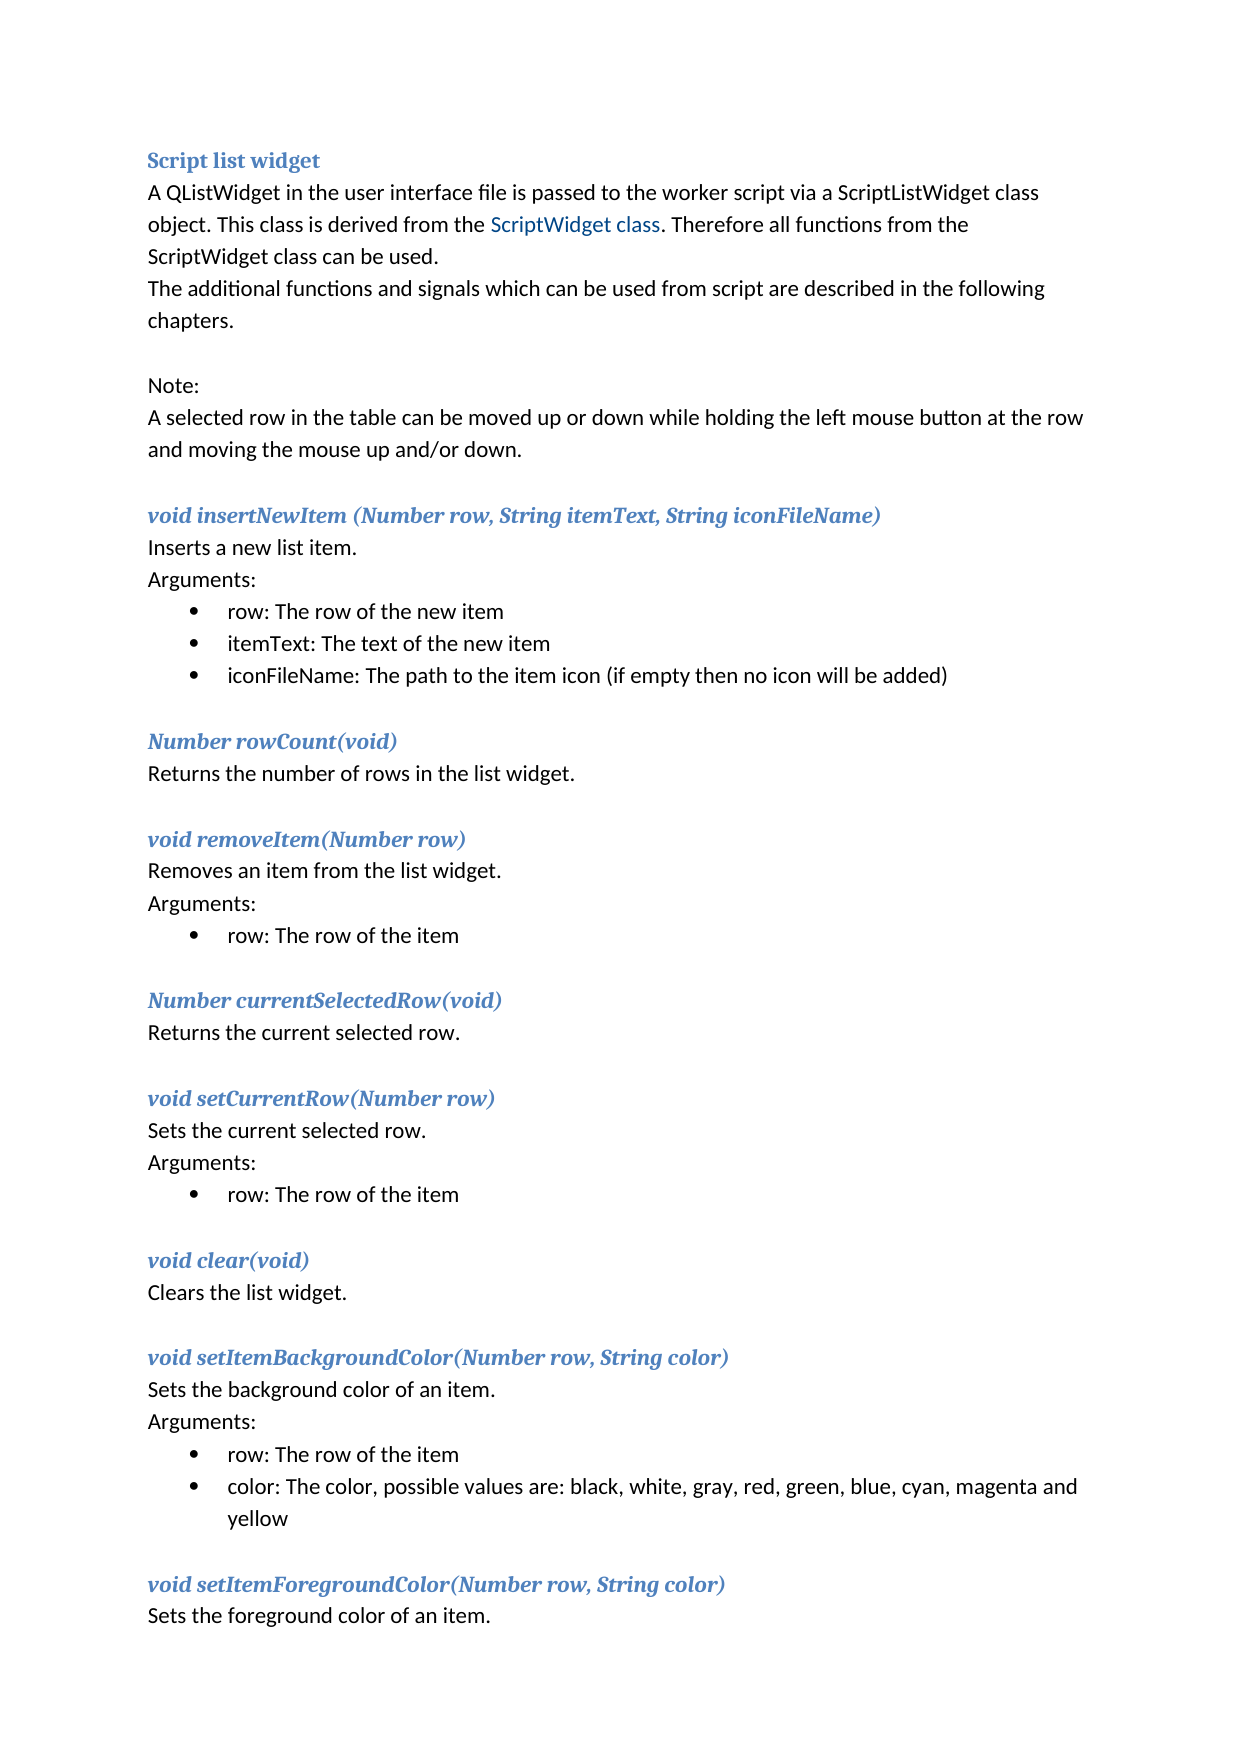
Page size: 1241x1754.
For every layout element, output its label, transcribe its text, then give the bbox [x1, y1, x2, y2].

list color: The color, possible values are: black, white, gray, red, green, blue, cyan, magenta and yellow [190, 1472, 1093, 1532]
subtitle void clear(void) [148, 1248, 1093, 1274]
subtitle void insertNewItem (Number row, String itemText, String iconFileName) [148, 503, 1093, 529]
text Sets the foreground color of an item. [148, 1602, 1093, 1629]
list row: The row of the item [190, 921, 1093, 949]
subtitle void removeItem(Number row) [148, 826, 1093, 853]
text Arguments: [148, 1148, 1093, 1176]
subtitle Number currentSelectedRow(void) [148, 988, 1093, 1014]
subtitle Number rowCount(void) [148, 729, 1093, 755]
subtitle void setItemBackgroundColor(Number row, String color) [148, 1345, 1093, 1371]
text Clears the list widget. [148, 1278, 1093, 1306]
text Removes an item from the list widget. [148, 857, 1093, 884]
text A QListWidget in the user interface file is passed to the worker script via a ScriptListWidget class object. This class is derived from the ScriptWidget class. Therefore all functions from the ScriptWidget class can be used. [148, 178, 1093, 270]
text Note: [148, 371, 1093, 399]
text Arguments: [148, 1407, 1093, 1436]
text Sets the background color of an item. [148, 1375, 1093, 1403]
text Arguments: [148, 889, 1093, 917]
list iconFileName: The path to the item icon (if empty then no icon will be added) [190, 662, 1093, 689]
text Returns the current selected row. [148, 1018, 1093, 1046]
list row: The row of the item [190, 1180, 1093, 1208]
list row: The row of the new item [190, 597, 1093, 625]
text Sets the current selected row. [148, 1116, 1093, 1144]
subtitle void setCurrentRow(Number row) [148, 1086, 1093, 1112]
list itemText: The text of the new item [190, 629, 1093, 657]
text The additional functions and signals which can be used from script are described in the following chapters. [148, 274, 1093, 334]
subtitle Script list widget [148, 148, 1093, 174]
text Arguments: [148, 565, 1093, 593]
text A selected row in the table can be moved up or down while holding the left mouse button at the row and moving the mouse up and/or down. [148, 403, 1093, 463]
subtitle void setItemForegroundColor(Number row, String color) [148, 1571, 1093, 1598]
list row: The row of the item [190, 1440, 1093, 1468]
text Returns the number of rows in the list widget. [148, 759, 1093, 787]
text Inserts a new list item. [148, 533, 1093, 561]
